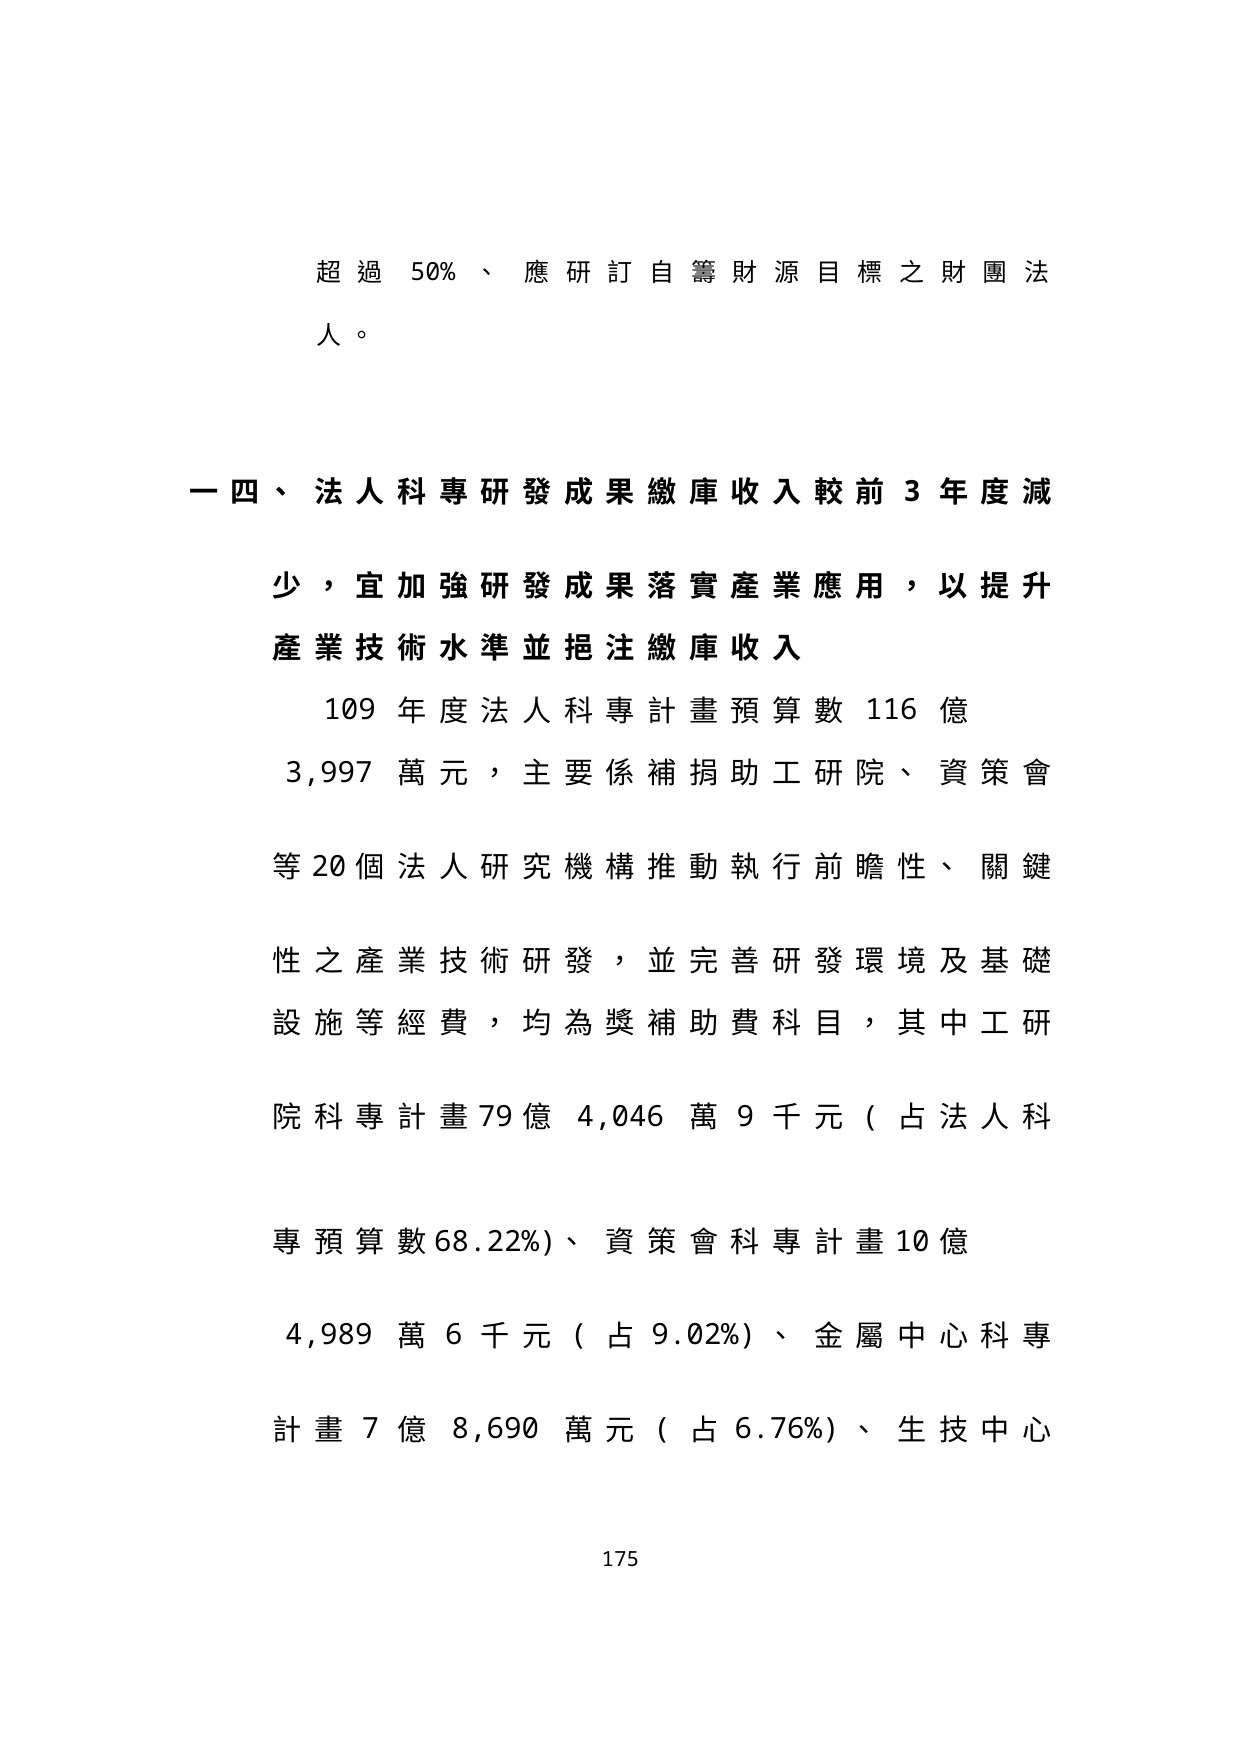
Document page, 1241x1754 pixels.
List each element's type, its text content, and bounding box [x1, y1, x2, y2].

text 超過50%、應研訂自籌財源目標之財團法人。 [183, 229, 1058, 354]
text 109年度法人科專計畫預算數116億3,997萬元，主要係補捐助工研院、資策會等20個法人研究機構推動執行前瞻性、關鍵性之產業技術研發，並完善研發環境及基礎設施等經費，均為獎補助費科目，其中工研院科專計畫79億4,046萬9千元(占法人科專預算數68.22%)、資策會科專計畫10億4,989萬6千元(占9.02%)、金屬中心科專計畫7億8,690萬元(占6.76%)、生技中心 [242, 667, 1058, 1479]
text 一四、法人科專研發成果繳庫收入較前3年度減少，宜加強研發成果落實產業應用，以提升產業技術水準並挹注繳庫收入 [183, 417, 1058, 667]
